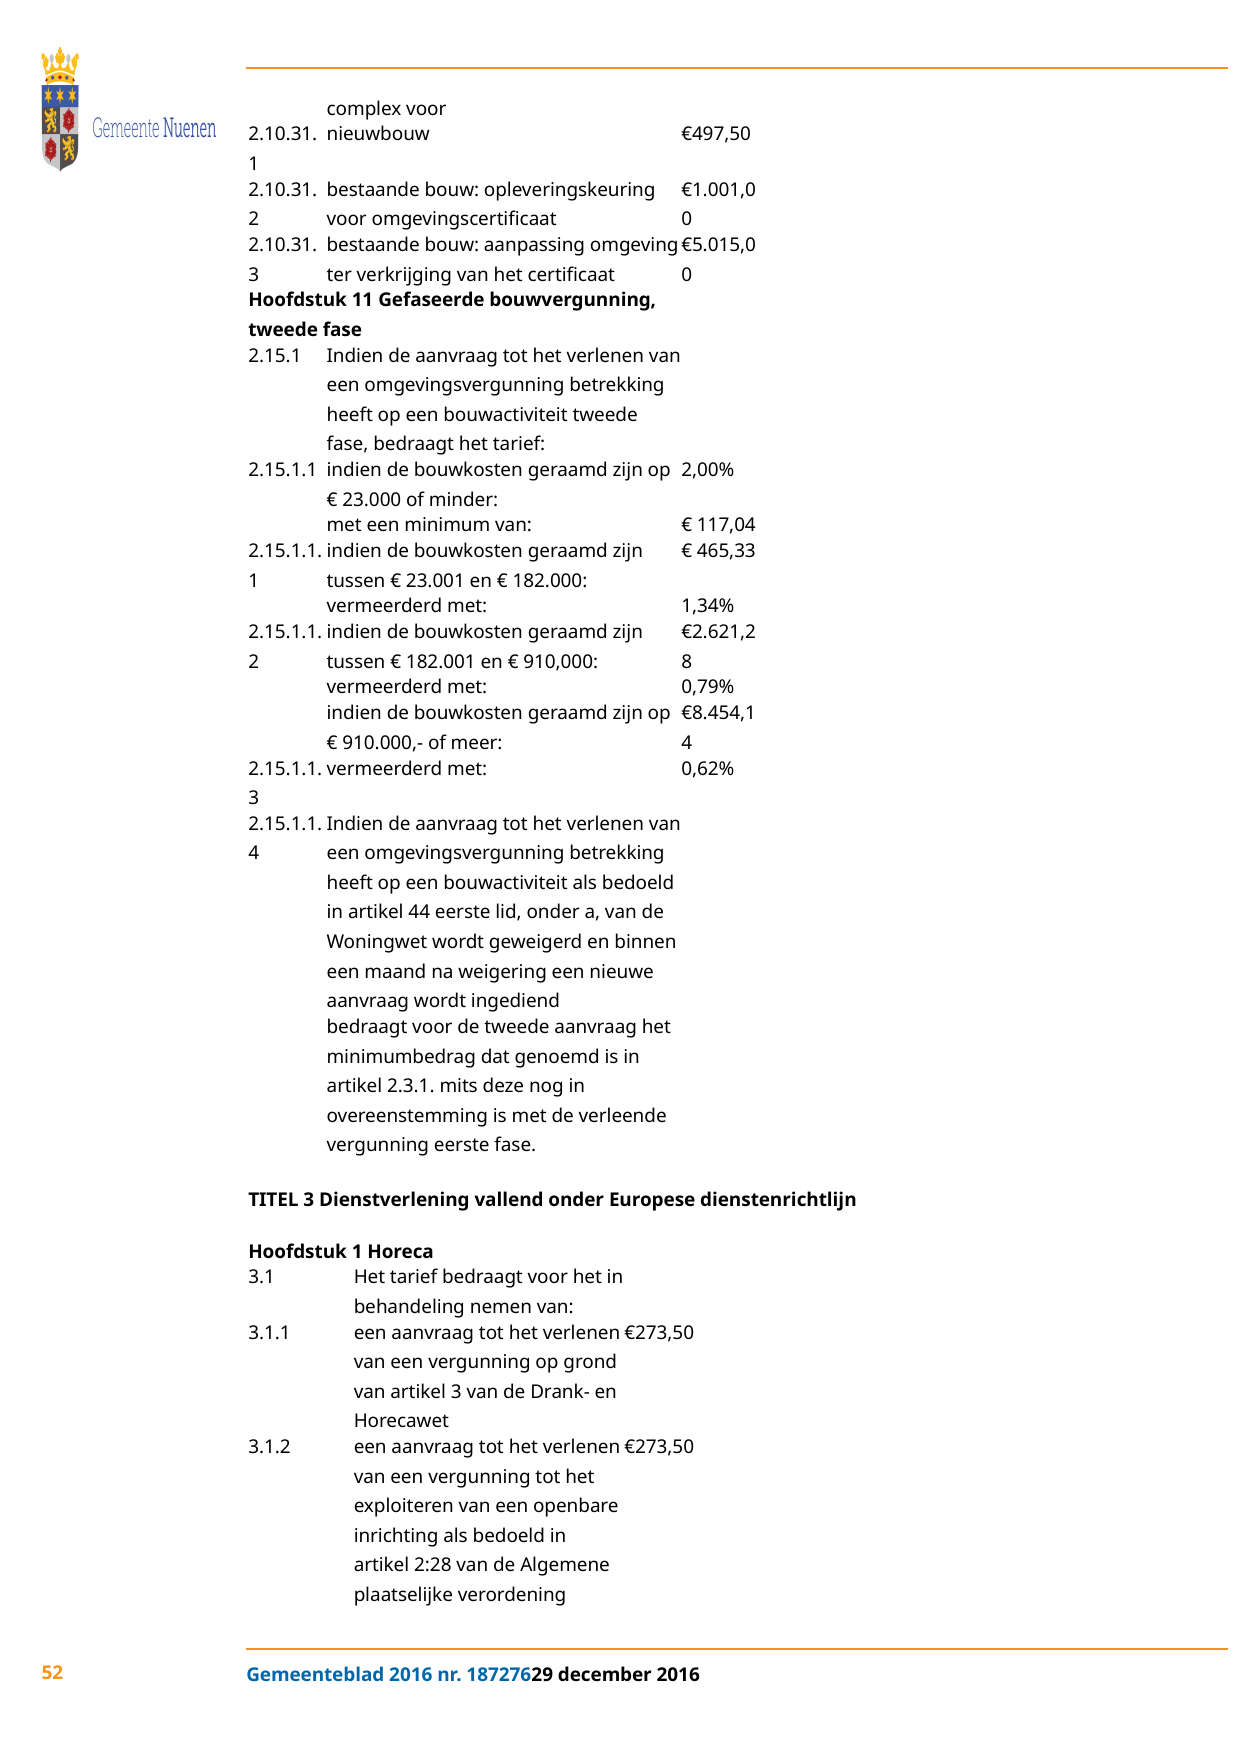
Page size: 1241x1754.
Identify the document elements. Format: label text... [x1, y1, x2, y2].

table_header [835, 1161, 941, 1186]
table_cell [838, 537, 916, 593]
table_cell [838, 121, 916, 176]
table_cell [248, 674, 326, 699]
table_cell 2.15.1.1.2 [248, 618, 326, 674]
table_cell 2.15.1.1.4 [248, 810, 326, 1013]
table_cell [681, 810, 759, 1013]
table_cell 1,34% [681, 593, 759, 618]
table_cell [248, 512, 326, 537]
table_cell Indien de aanvraag tot het verlenen van een omgevingsvergunning betrekking heeft op een bouwactiviteit tweede fase, bedraagt het tarief: [326, 342, 681, 456]
table_cell [759, 231, 838, 286]
table_cell [838, 810, 916, 1013]
table_cell vermeerderd met: [326, 755, 681, 810]
table_cell vermeerderd met: [326, 674, 681, 699]
table_cell [838, 231, 916, 286]
table_cell [1046, 1319, 1152, 1433]
table_cell indien de bouwkosten geraamd zijn tussen € 23.001 en € 182.000: [326, 537, 681, 593]
table_header [248, 1161, 729, 1186]
table_cell [759, 95, 838, 121]
table_cell €2.621,28 [681, 618, 759, 674]
table_cell €5.015,00 [681, 231, 759, 286]
table_cell [941, 1433, 1046, 1607]
table_cell [838, 1013, 916, 1157]
table_cell 3.1 [248, 1264, 353, 1319]
table_cell [1046, 1212, 1152, 1238]
table_cell [759, 176, 838, 231]
table_cell [941, 1264, 1046, 1319]
table_cell nieuwbouw [326, 121, 681, 176]
table_cell 3.1.1 [248, 1319, 353, 1433]
table_cell [838, 699, 916, 755]
table_cell [624, 1238, 941, 1263]
table_cell 2.15.1 [248, 342, 326, 456]
table_cell 2,00% [681, 456, 759, 512]
table_cell met een minimum van: [326, 512, 681, 537]
table_cell indien de bouwkosten geraamd zijn tussen € 182.001 en € 910,000: [326, 618, 681, 674]
table_cell Hoofdstuk 1 Horeca [248, 1238, 624, 1263]
table_cell €497,50 [681, 121, 759, 176]
table_cell 2.10.31.1 [248, 121, 326, 176]
table_cell bestaande bouw: aanpassing omgeving ter verkrijging van het certificaat [326, 231, 681, 286]
table_cell [624, 1264, 941, 1319]
table_cell [759, 121, 838, 176]
table_header [941, 1161, 1046, 1186]
table_cell 3.1.2 [248, 1433, 353, 1607]
table_cell [838, 674, 916, 699]
table_cell [759, 593, 838, 618]
table_cell TITEL 3 Dienstverlening vallend onder Europese dienstenrichtlijn [248, 1186, 941, 1212]
table_cell 2.15.1.1.3 [248, 755, 326, 810]
table_cell [681, 286, 759, 342]
table_cell bestaande bouw: opleveringskeuring voor omgevingscertificaat [326, 176, 681, 231]
table_cell [759, 810, 838, 1013]
table_cell [838, 593, 916, 618]
table_cell [941, 1319, 1046, 1433]
table_cell complex voor [326, 95, 681, 121]
table_cell [838, 512, 916, 537]
table_cell [248, 593, 326, 618]
table_cell [941, 1238, 1046, 1263]
table_cell [838, 176, 916, 231]
table_cell [759, 512, 838, 537]
table_cell [248, 95, 326, 121]
table_cell [248, 1013, 326, 1157]
table_cell € 465,33 [681, 537, 759, 593]
table_cell [838, 342, 916, 456]
table_cell een aanvraag tot het verlenen van een vergunning tot het exploiteren van een openbare inrichting als bedoeld in artikel 2:28 van de Algemene plaatselijke verordening [354, 1433, 624, 1607]
table_cell €273,50 [624, 1319, 941, 1433]
table_cell € 117,04 [681, 512, 759, 537]
table_cell [759, 674, 838, 699]
table_cell €1.001,00 [681, 176, 759, 231]
table_cell [838, 95, 916, 121]
table_cell [759, 1013, 838, 1157]
table_header [730, 1161, 835, 1186]
table_cell Hoofdstuk 11 Gefaseerde bouwvergunning, tweede fase [248, 286, 681, 342]
table_cell €8.454,14 [681, 699, 759, 755]
table_cell [1046, 1433, 1152, 1607]
table_cell €273,50 [624, 1433, 941, 1607]
table_cell [1046, 1186, 1152, 1212]
table_cell [248, 1212, 941, 1238]
table_cell [759, 286, 838, 342]
table_cell [681, 95, 759, 121]
table_cell bedraagt voor de tweede aanvraag het minimumbedrag dat genoemd is in artikel 2.3.1. mits deze nog in overeenstemming is met de verleende vergunning eerste fase. [326, 1013, 681, 1157]
table_cell [838, 456, 916, 512]
table_cell indien de bouwkosten geraamd zijn op € 23.000 of minder: [326, 456, 681, 512]
table_cell [759, 699, 838, 755]
table_cell [759, 537, 838, 593]
table_cell [838, 618, 916, 674]
table_cell Indien de aanvraag tot het verlenen van een omgevingsvergunning betrekking heeft op een bouwactiviteit als bedoeld in artikel 44 eerste lid, onder a, van de Woningwet wordt geweigerd en binnen een maand na weigering een nieuwe aanvraag wordt ingediend [326, 810, 681, 1013]
table_cell 2.15.1.1.1 [248, 537, 326, 593]
table_cell 0,79% [681, 674, 759, 699]
table_cell [941, 1186, 1046, 1212]
table_cell Het tarief bedraagt voor het in behandeling nemen van: [354, 1264, 624, 1319]
table_cell 2.10.31.3 [248, 231, 326, 286]
table_cell [759, 755, 838, 810]
table_cell [1046, 1264, 1152, 1319]
table_cell [681, 1013, 759, 1157]
table_cell [838, 286, 916, 342]
table_cell 0,62% [681, 755, 759, 810]
table_cell [759, 618, 838, 674]
table_cell 2.10.31.2 [248, 176, 326, 231]
table_cell een aanvraag tot het verlenen van een vergunning op grond van artikel 3 van de Drank- en Horecawet [354, 1319, 624, 1433]
table_cell indien de bouwkosten geraamd zijn op € 910.000,- of meer: [326, 699, 681, 755]
table_cell [941, 1212, 1046, 1238]
table_cell vermeerderd met: [326, 593, 681, 618]
table_cell [759, 456, 838, 512]
table_cell [248, 699, 326, 755]
table_cell 2.15.1.1 [248, 456, 326, 512]
table_cell [1046, 1238, 1152, 1263]
picture [41, 47, 231, 172]
table_header [1046, 1161, 1152, 1186]
table_cell [681, 342, 759, 456]
table_cell [759, 342, 838, 456]
table_cell [838, 755, 916, 810]
